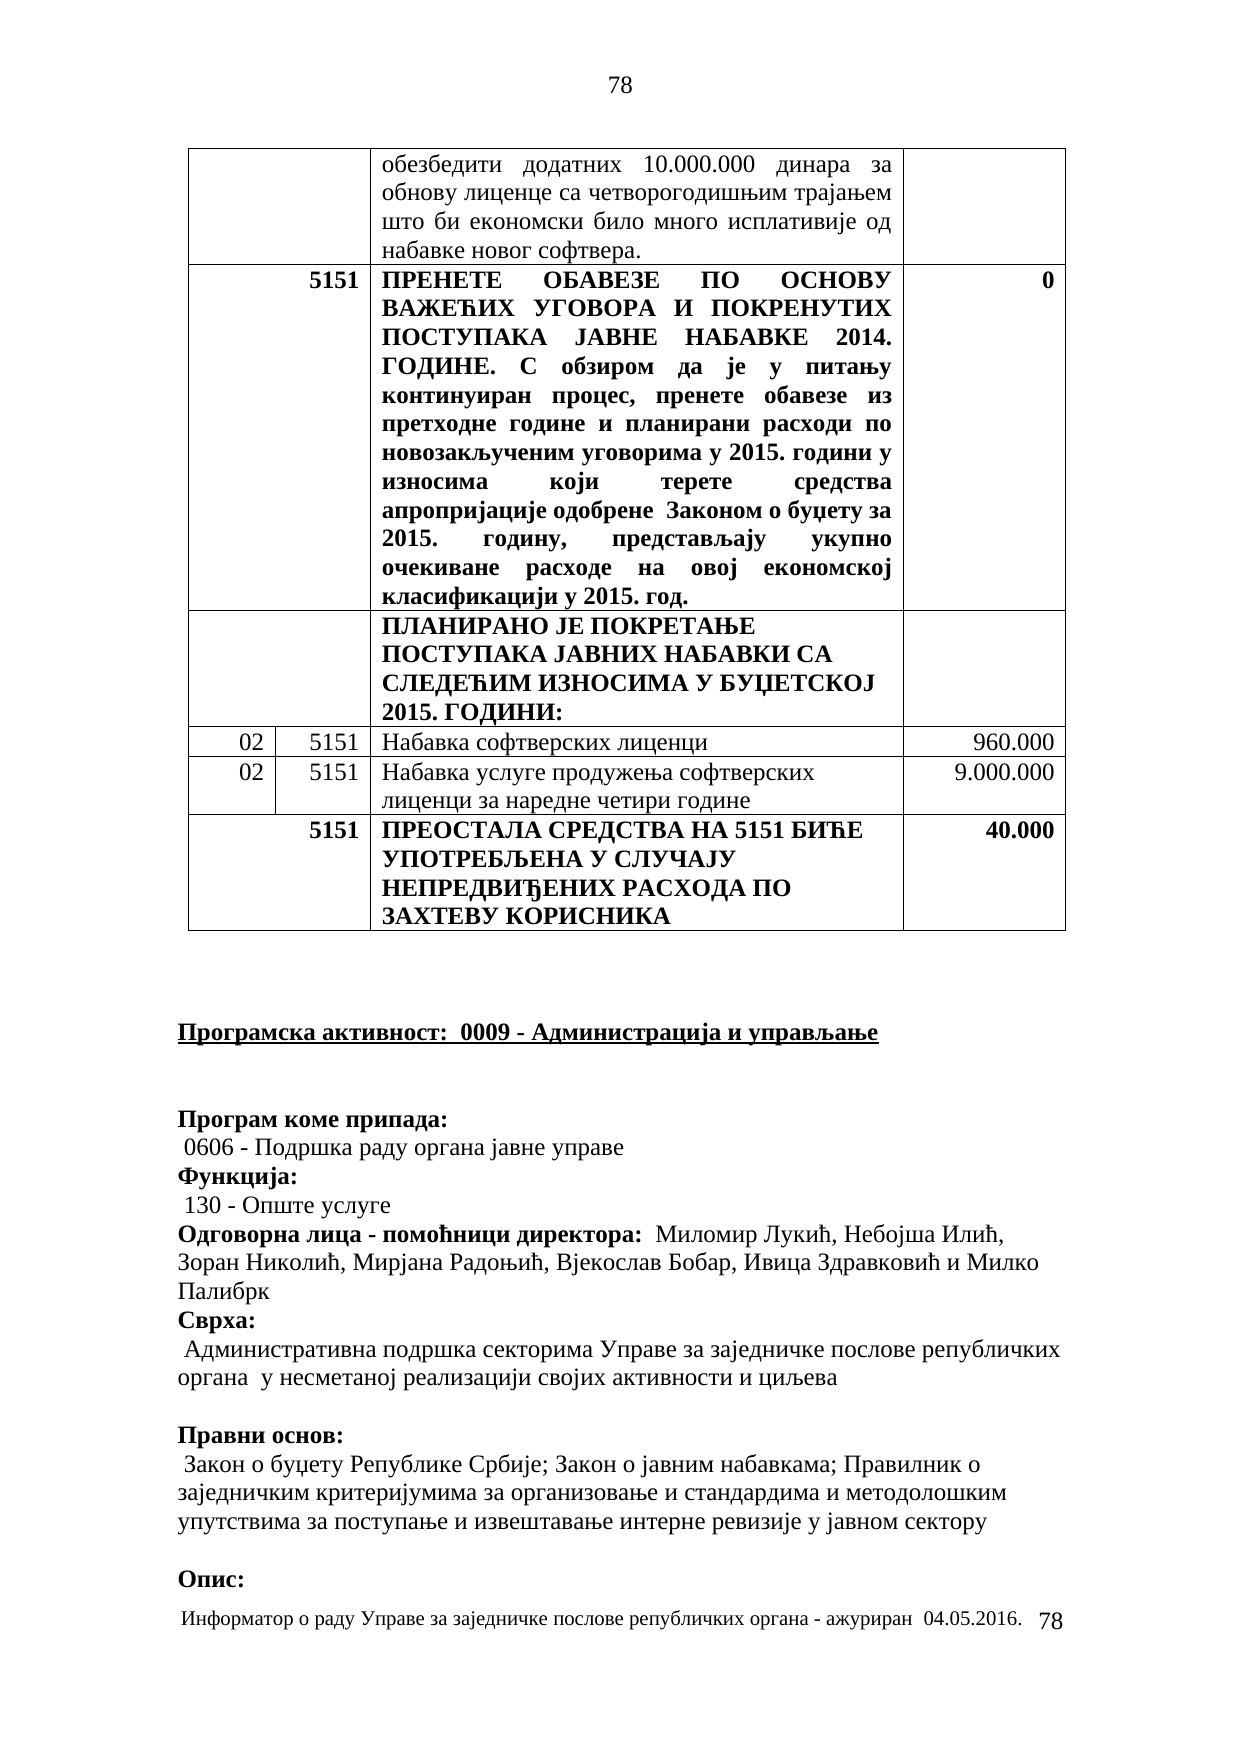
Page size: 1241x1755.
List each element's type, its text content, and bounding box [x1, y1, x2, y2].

table_cell 02 [189, 757, 275, 814]
table_cell [904, 611, 1065, 726]
table_cell 5151 [276, 727, 370, 756]
text Опис: [177, 1535, 1063, 1592]
table_cell обезбедити додатних 10.000.000 динара за обнову лиценце са четворогодишњим трајањем што би економски било много исплативије од набавке новог софтвера. [371, 149, 903, 264]
table_cell ПЛАНИРАНО ЈЕ ПОКРЕТАЊЕ ПОСТУПАКА ЈАВНИХ НАБАВКИ СА СЛЕДЕЋИМ ИЗНОСИМА У БУЏЕТСКОЈ 2015. ГОДИНИ: [371, 611, 903, 726]
table_cell ПРЕОСТАЛА СРЕДСТВА НА 5151 БИЋЕ УПОТРЕБЉЕНА У СЛУЧАЈУ НЕПРЕДВИЂЕНИХ РАСХОДА ПО ЗАХТЕВУ КОРИСНИКА [371, 815, 903, 930]
table_cell [189, 149, 370, 264]
text Закон о буџету Републике Србије; Закон о јавним набавкама; Правилник о заједничким критеријумима за организовање и стандардима и методолошким упутствима за поступање и извештавање интерне ревизије у јавном сектору [177, 1449, 1063, 1535]
table_cell Набавка услуге продужења софтверских лиценци за наредне четири године [371, 757, 903, 814]
text Административна подршка секторима Управе за заједничке послове републичких органа у несметаној реализацији својих активности и циљева [177, 1334, 1063, 1391]
table_cell 960.000 [904, 727, 1065, 756]
table_cell 40.000 [904, 815, 1065, 930]
text Програм коме припада: [177, 1075, 1063, 1132]
table_cell 0 [904, 265, 1065, 610]
text Програмска активност: 0009 - Администрација и управљање [177, 989, 1063, 1046]
table_cell [189, 611, 370, 726]
table_cell [904, 149, 1065, 264]
table_cell Набавка софтверских лиценци [371, 727, 903, 756]
text 0606 - Подршка раду органа јавне управе Функција: [177, 1132, 1063, 1190]
table_cell ПРЕНЕТЕ ОБАВЕЗЕ ПО ОСНОВУ ВАЖЕЋИХ УГОВОРА И ПОКРЕНУТИХ ПОСТУПАКА ЈАВНЕ НАБАВКЕ 2014. ГОДИНЕ. С обзиром да је у питању континуиран процес, пренете обавезе из претходне године и планирани расходи по новозакљученим уговорима у 2015. години у износима који терете средства апропријације одобрене Законом о буџету за 2015. годину, представљају укупно очекиване расходе на овој економској класификацији у 2015. год. [371, 265, 903, 610]
table_cell 5151 [189, 265, 370, 610]
table_cell 02 [189, 727, 275, 756]
table_cell 5151 [276, 757, 370, 814]
table_cell 9.000.000 [904, 757, 1065, 814]
table_cell 5151 [189, 815, 370, 930]
text 130 - Опште услуге Одговорна лица - помоћници директора: Миломир Лукић, Небојша Илић, Зоран Николић, Мирјана Радоњић, Вјекослав Бобар, Ивица Здравковић и Милко Палибрк Сврха: [177, 1190, 1063, 1334]
text Правни основ: [177, 1391, 1063, 1449]
